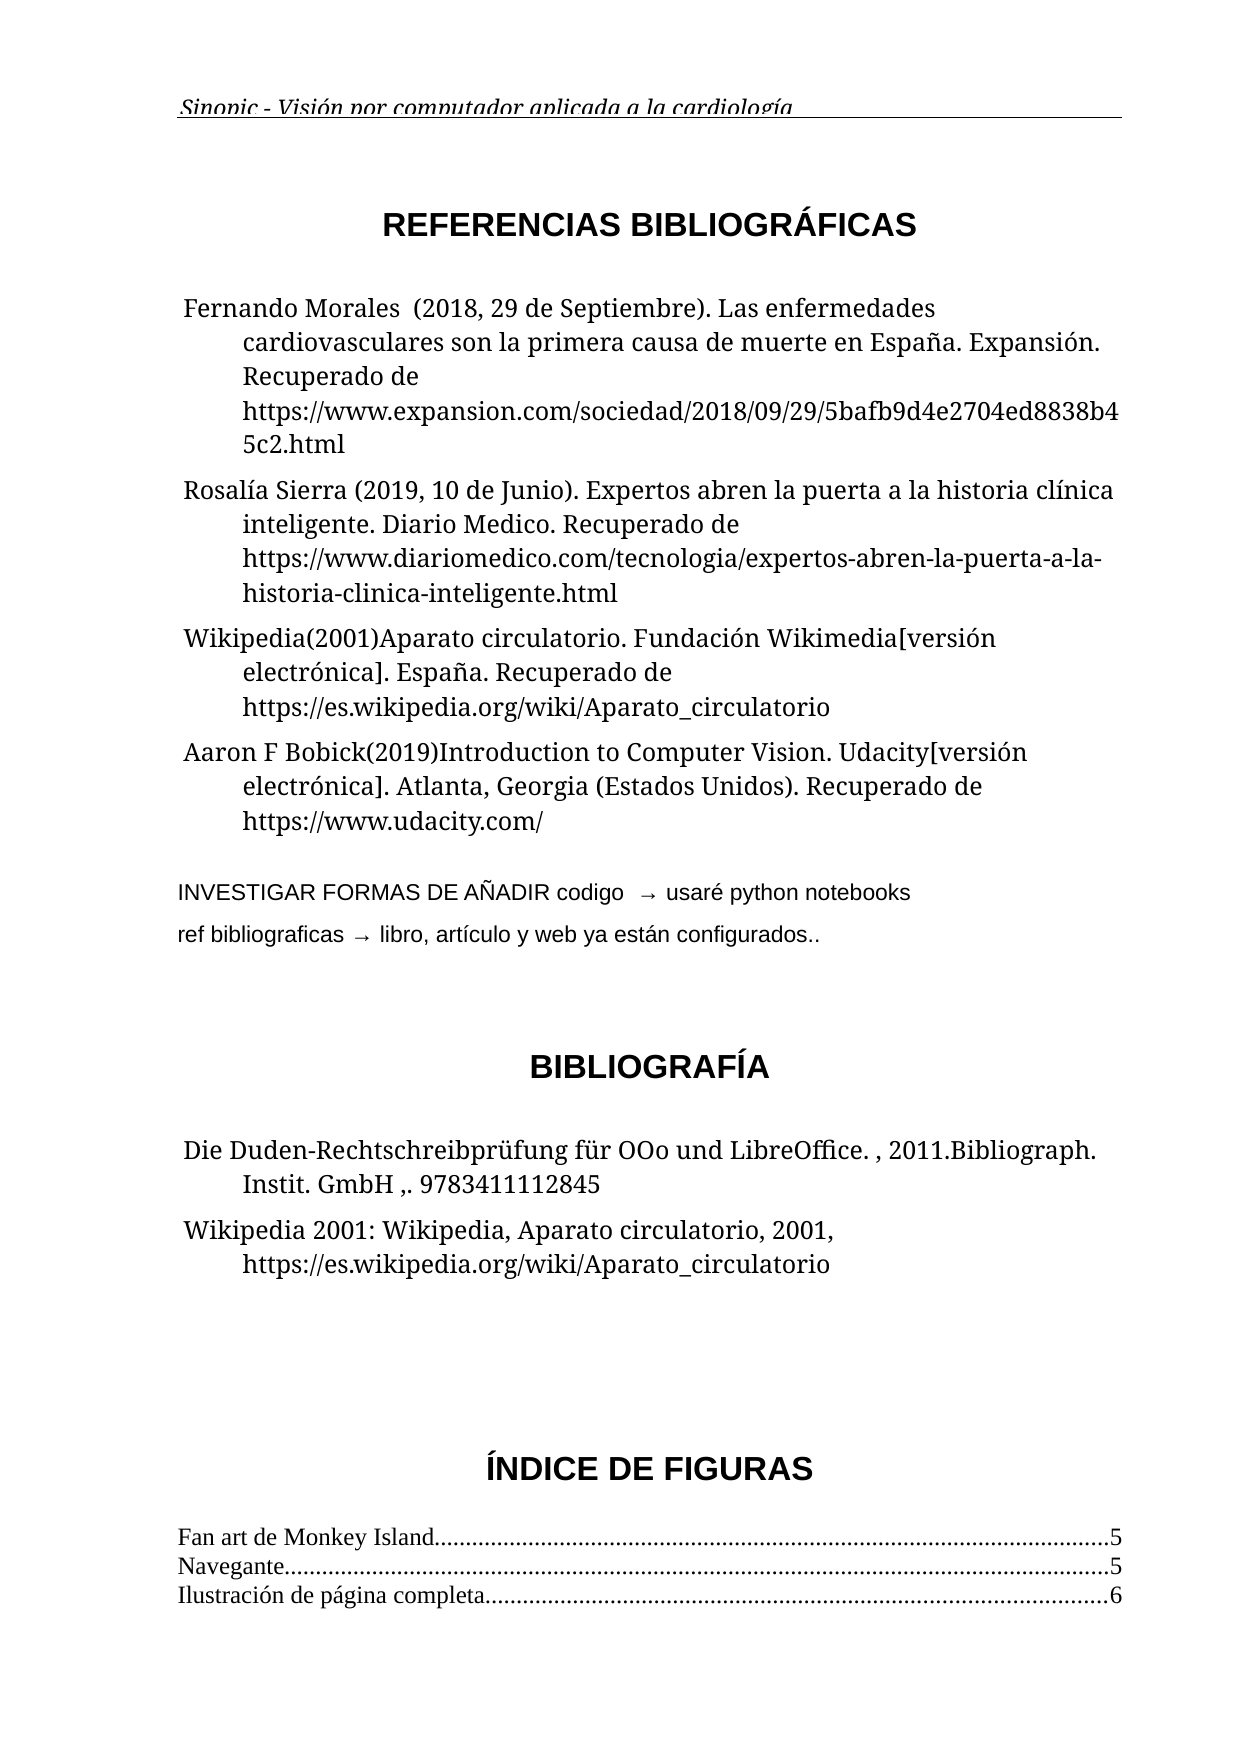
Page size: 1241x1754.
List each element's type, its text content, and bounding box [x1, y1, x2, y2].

text Bibliografía [177, 1047, 1122, 1086]
text Referencias Bibliográficas [177, 205, 1122, 244]
text Índice de Figuras [177, 1449, 1122, 1487]
text Fernando Morales (2018, 29 de Septiembre). Las enfermedades cardiovasculares son la primera causa de muerte en España. Expansión. Recuperado de https://www.expansion.com/sociedad/2018/09/29/5bafb9d4e2704ed8838b45c2.html [183, 291, 1122, 461]
text Wikipedia(2001)Aparato circulatorio. Fundación Wikimedia[versión electrónica]. España. Recuperado de https://es.wikipedia.org/wiki/Aparato_circulatorio [183, 621, 1122, 723]
text Die Duden-Rechtschreibprüfung für OOo und LibreOffice. , 2011.Bibliograph. Instit. GmbH ,. 9783411112845 [183, 1133, 1122, 1201]
text ref bibliograficas → libro, artículo y web ya están configurados.. [177, 921, 1122, 947]
text INVESTIGAR FORMAS DE AÑADIR codigo → usaré python notebooks [177, 879, 1122, 906]
text Rosalía Sierra (2019, 10 de Junio). Expertos abren la puerta a la historia clínica inteligente. Diario Medico. Recuperado de https://www.diariomedico.com/tecnologia/expertos-abren-la-puerta-a-la-historia-clinica-inteligente.html [183, 473, 1122, 609]
text Wikipedia 2001: Wikipedia, Aparato circulatorio, 2001, https://es.wikipedia.org/wiki/Aparato_circulatorio [183, 1213, 1122, 1281]
text Navegante 5 [177, 1551, 1122, 1580]
text Ilustración de página completa. 6 [177, 1580, 1122, 1609]
text Aaron F Bobick(2019)Introduction to Computer Vision. Udacity[versión electrónica]. Atlanta, Georgia (Estados Unidos). Recuperado de https://www.udacity.com/ [183, 735, 1122, 837]
text Fan art de Monkey Island 5 [177, 1522, 1122, 1551]
